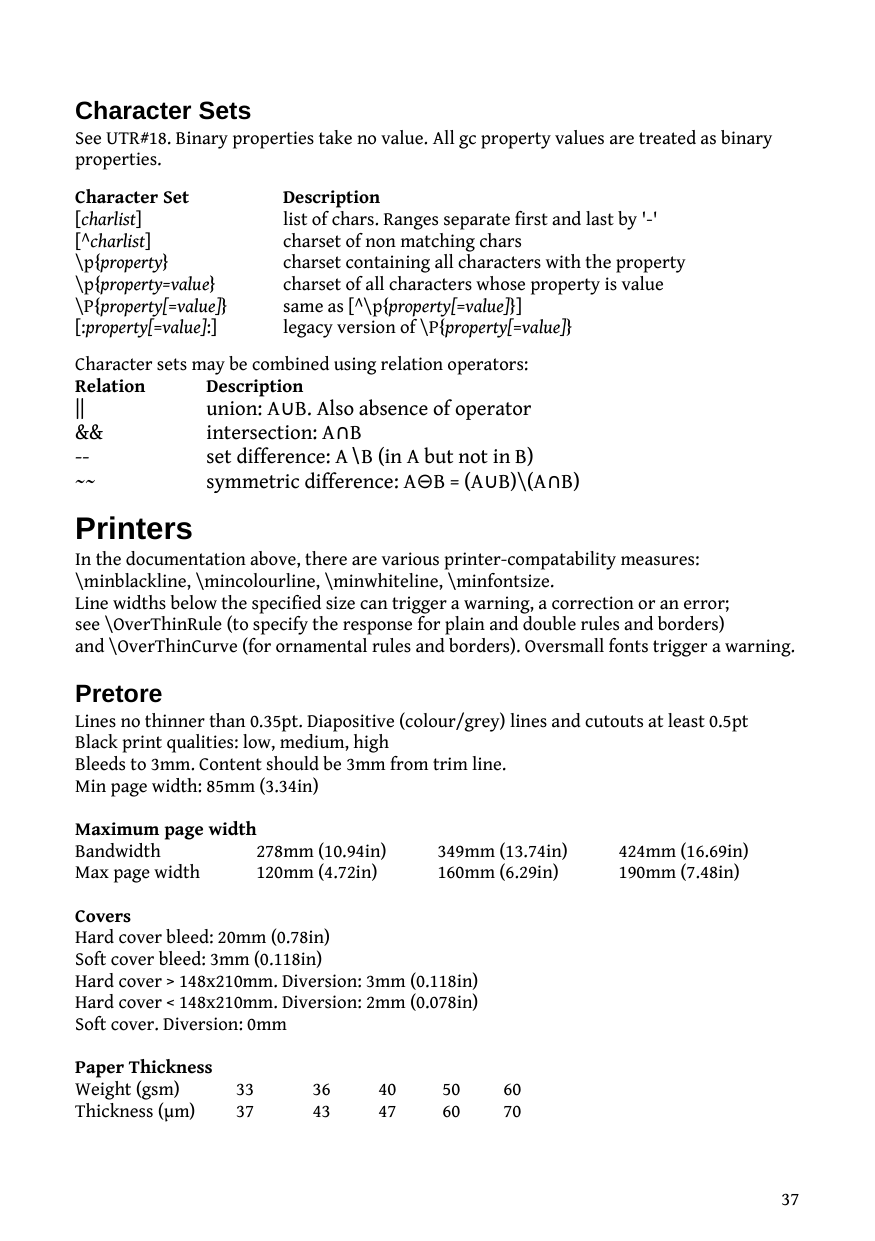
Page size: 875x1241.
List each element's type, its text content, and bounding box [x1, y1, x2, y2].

text Paper Thickness [75, 1057, 799, 1079]
text See UTR#18. Binary properties take no value. All gc property values are treated as binary properties. [75, 128, 799, 171]
text \minblackline, \mincolourline, \minwhiteline, \minfontsize. Line widths below the specified size can trigger a warning, a correction or an error; see \⁠OverThinRule (to specify the response for plain and double rules and borders) and \⁠OverThinCurve (for ornamental rules and borders). Oversmall fonts trigger a warning. [75, 571, 799, 658]
table_header Description [283, 188, 797, 209]
table_cell charset of all characters whose property is value [283, 274, 797, 296]
table_header Bandwidth [75, 841, 256, 862]
text Soft cover bleed: 3mm (0.118in) [75, 949, 799, 971]
subtitle Character Sets [75, 96, 799, 124]
table_cell [:property[=value]:] [75, 318, 283, 339]
table_header 424mm (16.69in) [618, 841, 796, 862]
table_cell 120mm (4.72in) [256, 862, 437, 884]
table_cell \P{property[=value]} [75, 296, 283, 317]
table_cell 37 [236, 1101, 312, 1122]
text Hard cover < 148x210mm. Diversion: 2mm (0.078in) [75, 992, 799, 1014]
text Bleeds to 3mm. Content should be 3mm from trim line. [75, 754, 799, 776]
table_cell intersection: A∩B [206, 422, 797, 446]
table_cell 47 [378, 1101, 442, 1122]
table_header Description [206, 376, 797, 397]
table_header 50 [442, 1079, 503, 1101]
table_cell same as [^\p{property[=value]}] [283, 296, 797, 317]
table_cell charset containing all characters with the property [283, 253, 797, 274]
text Character sets may be combined using relation operators: [75, 354, 799, 376]
table_header 60 [503, 1079, 562, 1101]
text Hard cover > 148x210mm. Diversion: 3mm (0.118in) [75, 971, 799, 992]
table_cell [charlist] [75, 209, 283, 231]
table_cell \p{property} [75, 253, 283, 274]
table_cell symmetric difference: A⊖B = (A∪B)\(A∩B) [206, 470, 797, 494]
table_cell union: A∪B. Also absence of operator [206, 398, 797, 422]
table_cell Max page width [75, 862, 256, 884]
text In the documentation above, there are various printer-compatability measures: [75, 549, 799, 571]
table_cell 70 [503, 1101, 562, 1122]
text Maximum page width [75, 819, 799, 841]
table_cell [^charlist] [75, 231, 283, 252]
table_header 33 [236, 1079, 312, 1101]
table_header Weight (gsm) [75, 1079, 236, 1101]
subtitle Pretore [75, 679, 799, 707]
table_cell Thickness (µm) [75, 1101, 236, 1122]
table_cell \p{property=value} [75, 274, 283, 296]
table_cell ~~ [75, 470, 206, 494]
table_cell charset of non matching chars [283, 231, 797, 252]
table_cell || [75, 398, 206, 422]
text Soft cover. Diversion: 0mm [75, 1014, 799, 1036]
table_cell 43 [313, 1101, 378, 1122]
text Covers [75, 906, 799, 927]
table_header 278mm (10.94in) [256, 841, 437, 862]
text Hard cover bleed: 20mm (0.78in) [75, 927, 799, 949]
table_header Relation [75, 376, 206, 397]
table_cell 160mm (6.29in) [437, 862, 618, 884]
table_cell -- [75, 446, 206, 470]
text Min page width: 85mm (3.34in) [75, 776, 799, 797]
table_header 349mm (13.74in) [437, 841, 618, 862]
table_cell list of chars. Ranges separate first and last by '-' [283, 209, 797, 231]
table_header 40 [378, 1079, 442, 1101]
text Lines no thinner than 0.35pt. Diapositive (colour/grey) lines and cutouts at least 0.5pt [75, 711, 799, 732]
table_cell 190mm (7.48in) [618, 862, 796, 884]
table_cell set difference: A∖B (in A but not in B) [206, 446, 797, 470]
table_header Character Set [75, 188, 283, 209]
table_cell legacy version of \P{property[=value]} [283, 318, 797, 339]
text Black print qualities: low, medium, high [75, 732, 799, 754]
table_cell && [75, 422, 206, 446]
table_cell 60 [442, 1101, 503, 1122]
subtitle Printers [75, 510, 799, 546]
table_header 36 [313, 1079, 378, 1101]
